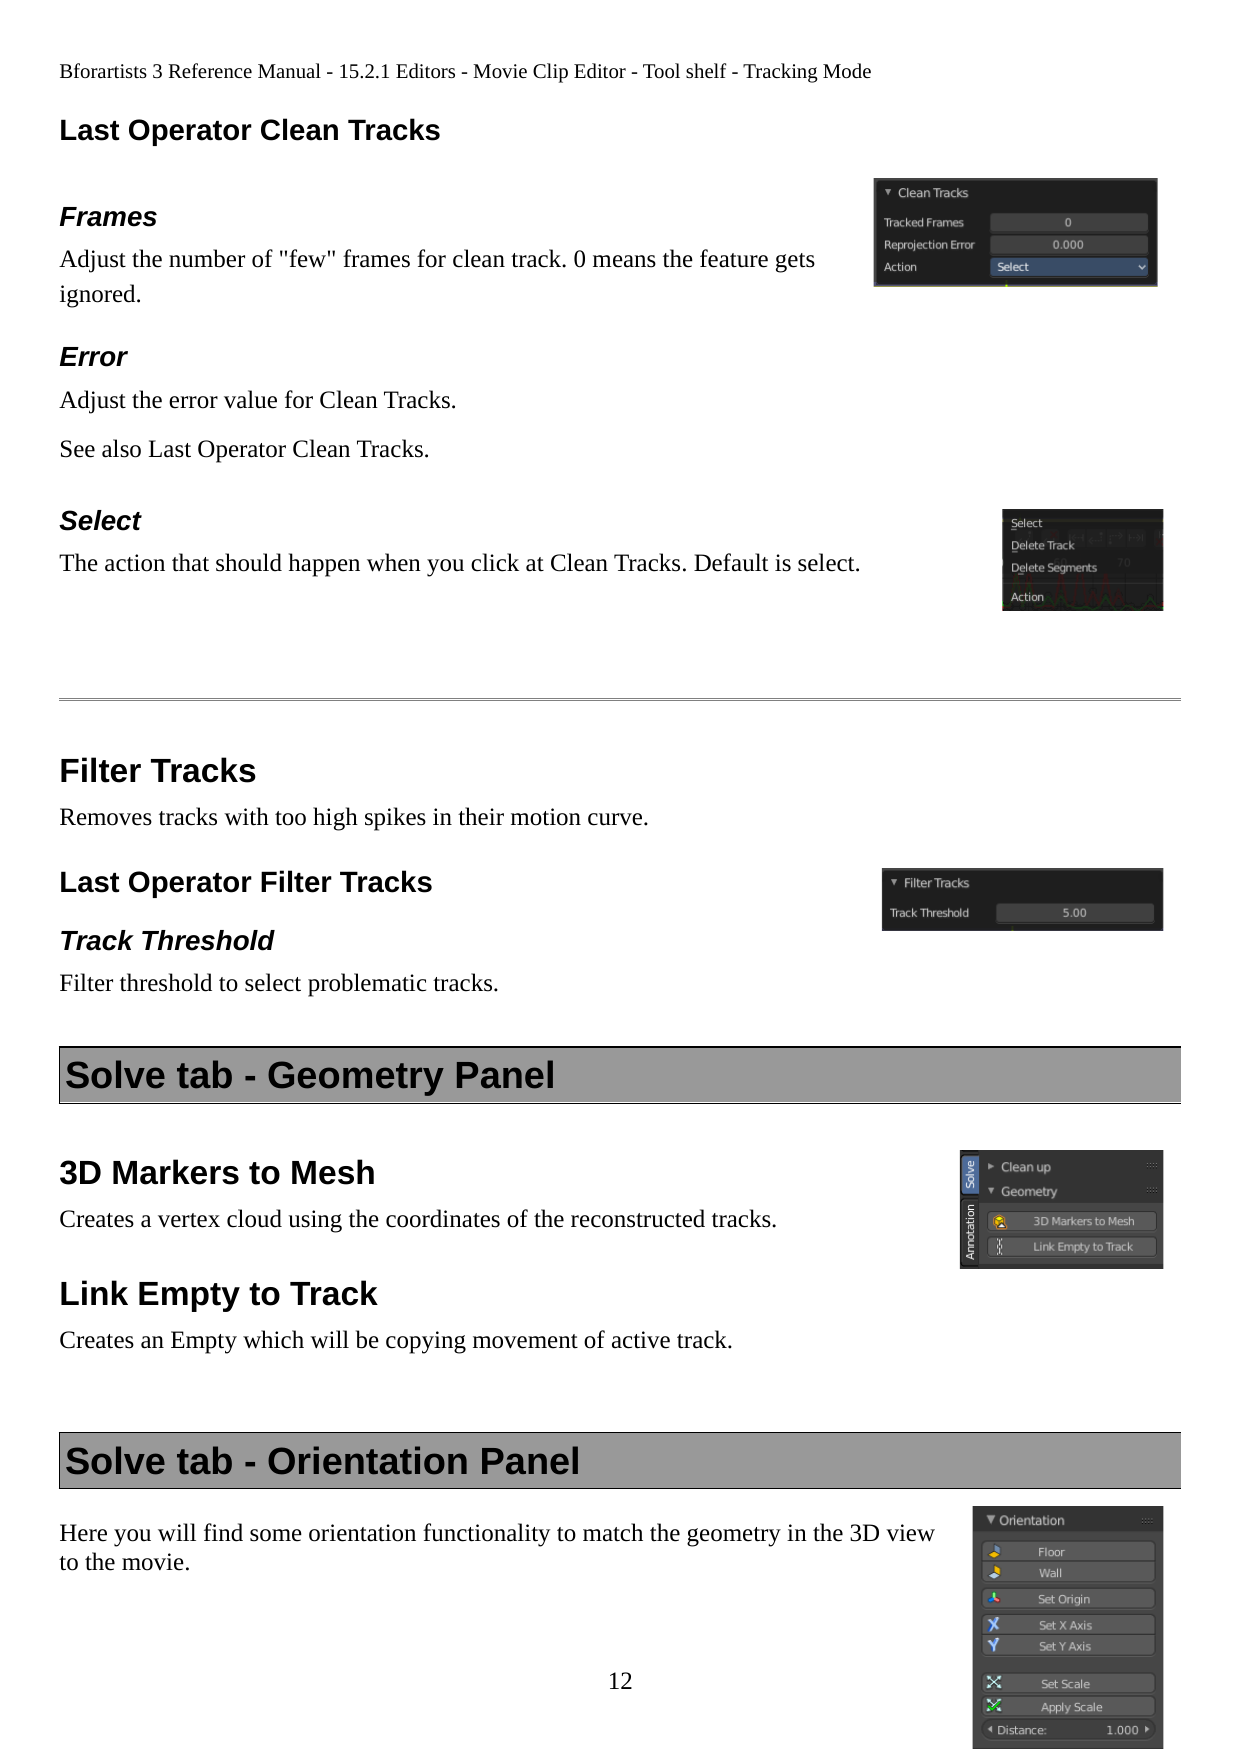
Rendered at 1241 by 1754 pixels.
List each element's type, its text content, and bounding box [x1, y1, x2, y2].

table_header Solve tab - Orientation Panel [60, 1433, 1181, 1488]
text Creates an Empty which will be copying movement of active track. [59, 1325, 1181, 1354]
subtitle Last Operator Filter Tracks [59, 865, 1181, 899]
text Removes tracks with too high spikes in their motion curve. [59, 802, 1181, 831]
subtitle Filter Tracks [59, 751, 1181, 789]
subtitle Error [59, 341, 1181, 372]
subtitle Frames [59, 200, 873, 232]
subtitle Last Operator Clean Tracks [59, 113, 1181, 146]
text Filter threshold to select problematic tracks. [59, 968, 1181, 997]
subtitle Select [59, 504, 1181, 536]
text See also Last Operator Clean Tracks. [59, 434, 1181, 463]
subtitle [1164, 1153, 1181, 1192]
text Adjust the error value for Clean Tracks. [59, 385, 1181, 414]
text Adjust the number of "few" frames for clean track. 0 means the feature gets ignored. [59, 244, 1181, 308]
picture [972, 1506, 1164, 1749]
subtitle Track Threshold [59, 924, 1181, 956]
text Here you will find some orientation functionality to match the geometry in the 3D view to the movie. [59, 1518, 972, 1575]
subtitle 3D Markers to Mesh [59, 1153, 959, 1192]
picture [873, 178, 1158, 287]
text The action that should happen when you click at Clean Tracks. Default is select. [59, 548, 1002, 577]
picture [881, 868, 1164, 931]
table_header Solve tab - Geometry Panel [60, 1048, 1181, 1102]
picture [1002, 509, 1164, 611]
text Creates a vertex cloud using the coordinates of the reconstructed tracks. [59, 1204, 959, 1233]
picture [959, 1150, 1164, 1269]
subtitle [1158, 200, 1181, 232]
subtitle Link Empty to Track [59, 1274, 1181, 1313]
